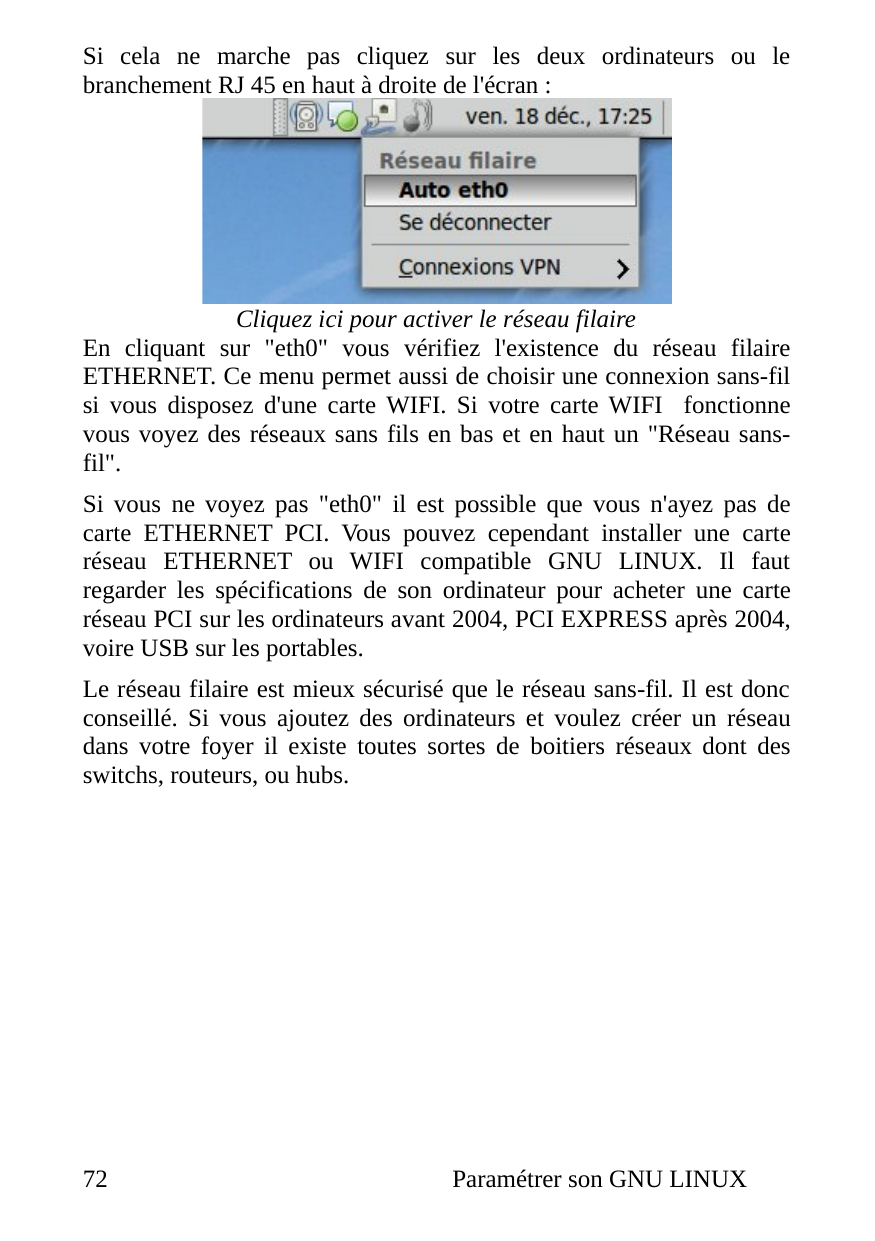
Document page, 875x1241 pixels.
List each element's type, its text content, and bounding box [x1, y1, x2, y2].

text En cliquant sur "eth0" vous vérifiez l'existence du réseau filaire ETHERNET. Ce menu permet aussi de choisir une connexion sans-fil si vous disposez d'une carte WIFI. Si votre carte WIFI fonctionne vous voyez des réseaux sans fils en bas et en haut un "Réseau sans-fil". [83, 333, 791, 476]
text Si cela ne marche pas cliquez sur les deux ordinateurs ou le branchement RJ 45 en haut à droite de l'écran : [83, 41, 791, 99]
text Si vous ne voyez pas "eth0" il est possible que vous n'ayez pas de carte ETHERNET PCI. Vous pouvez cependant installer une carte réseau ETHERNET ou WIFI compatible GNU LINUX. Il faut regarder les spécifications de son ordinateur pour acheter une carte réseau PCI sur les ordinateurs avant 2004, PCI EXPRESS après 2004, voire USB sur les portables. [83, 489, 791, 661]
text Le réseau filaire est mieux sécurisé que le réseau sans-fil. Il est donc conseillé. Si vous ajoutez des ordinateurs et voulez créer un réseau dans votre foyer il existe toutes sortes de boitiers réseaux dont des switchs, routeurs, ou hubs. [83, 674, 791, 789]
picture [202, 98, 672, 304]
text Cliquez ici pour activer le réseau filaire [83, 304, 791, 333]
